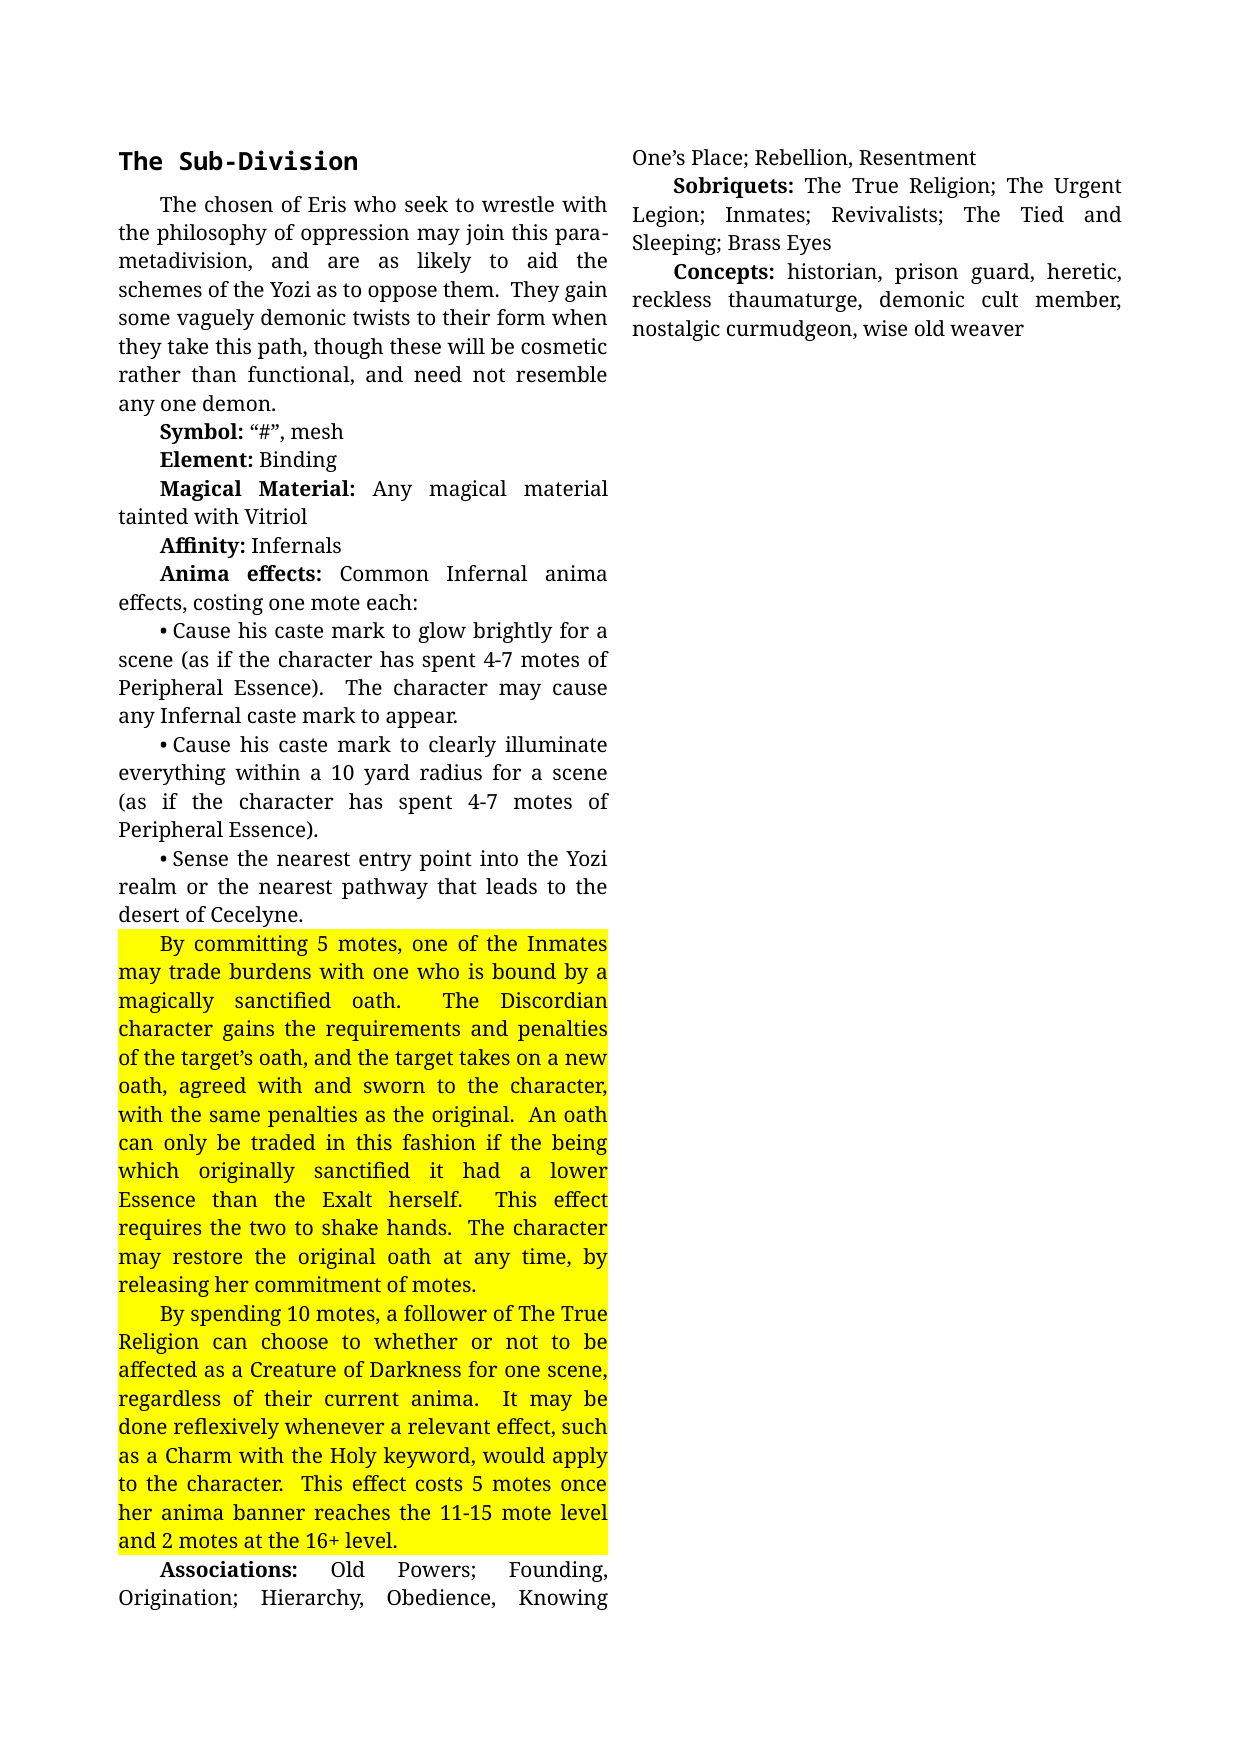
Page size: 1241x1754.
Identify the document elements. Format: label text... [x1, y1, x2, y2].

text By committing 5 motes, one of the Inmates may trade burdens with one who is bound by a magically sanctified oath. The Discordian character gains the requirements and penalties of the target’s oath, and the target takes on a new oath, agreed with and sworn to the character, with the same penalties as the original. An oath can only be traded in this fashion if the being which originally sanctified it had a lower Essence than the Exalt herself. This effect requires the two to shake hands. The character may restore the original oath at any time, by releasing her commitment of motes. [118, 929, 608, 1299]
list Cause his caste mark to clearly illuminate everything within a 10 yard radius for a scene (as if the character has spent 4-7 motes of Peripheral Essence). [118, 730, 608, 844]
text Symbol: “#”, mesh [118, 417, 608, 446]
text One’s Place; Rebellion, Resentment [632, 143, 1122, 172]
subtitle The Sub-Division [118, 143, 608, 177]
text By spending 10 motes, a follower of The True Religion can choose to whether or not to be affected as a Creature of Darkness for one scene, regardless of their current anima. It may be done reflexively whenever a relevant effect, such as a Charm with the Holy keyword, would apply to the character. This effect costs 5 motes once her anima banner reaches the 11-15 mote level and 2 motes at the 16+ level. [118, 1299, 608, 1555]
text Element: Binding [118, 446, 608, 474]
text Magical Material: Any magical material tainted with Vitriol [118, 474, 608, 531]
text Anima effects: Common Infernal anima effects, costing one mote each: [118, 559, 608, 616]
text Associations: Old Powers; Founding, Origination; Hierarchy, Obedience, Knowing [118, 1555, 608, 1612]
text The chosen of Eris who seek to wrestle with the philosophy of oppression may join this para­meta­division, and are as likely to aid the schemes of the Yozi as to oppose them. They gain some vaguely demonic twists to their form when they take this path, though these will be cosmetic rather than functional, and need not resemble any one demon. [118, 190, 608, 417]
text Concepts: historian, prison guard, heretic, reckless thaumaturge, demonic cult member, nostalgic curmudgeon, wise old weaver [632, 257, 1122, 342]
list Sense the nearest entry point into the Yozi realm or the nearest pathway that leads to the desert of Cecelyne. [118, 844, 608, 929]
text Sobriquets: The True Religion; The Urgent Legion; Inmates; Revivalists; The Tied and Sleeping; Brass Eyes [632, 172, 1122, 257]
list Cause his caste mark to glow brightly for a scene (as if the character has spent 4-7 motes of Peripheral Essence). The character may cause any Infernal caste mark to appear. [118, 616, 608, 730]
text Affinity: Infernals [118, 531, 608, 559]
